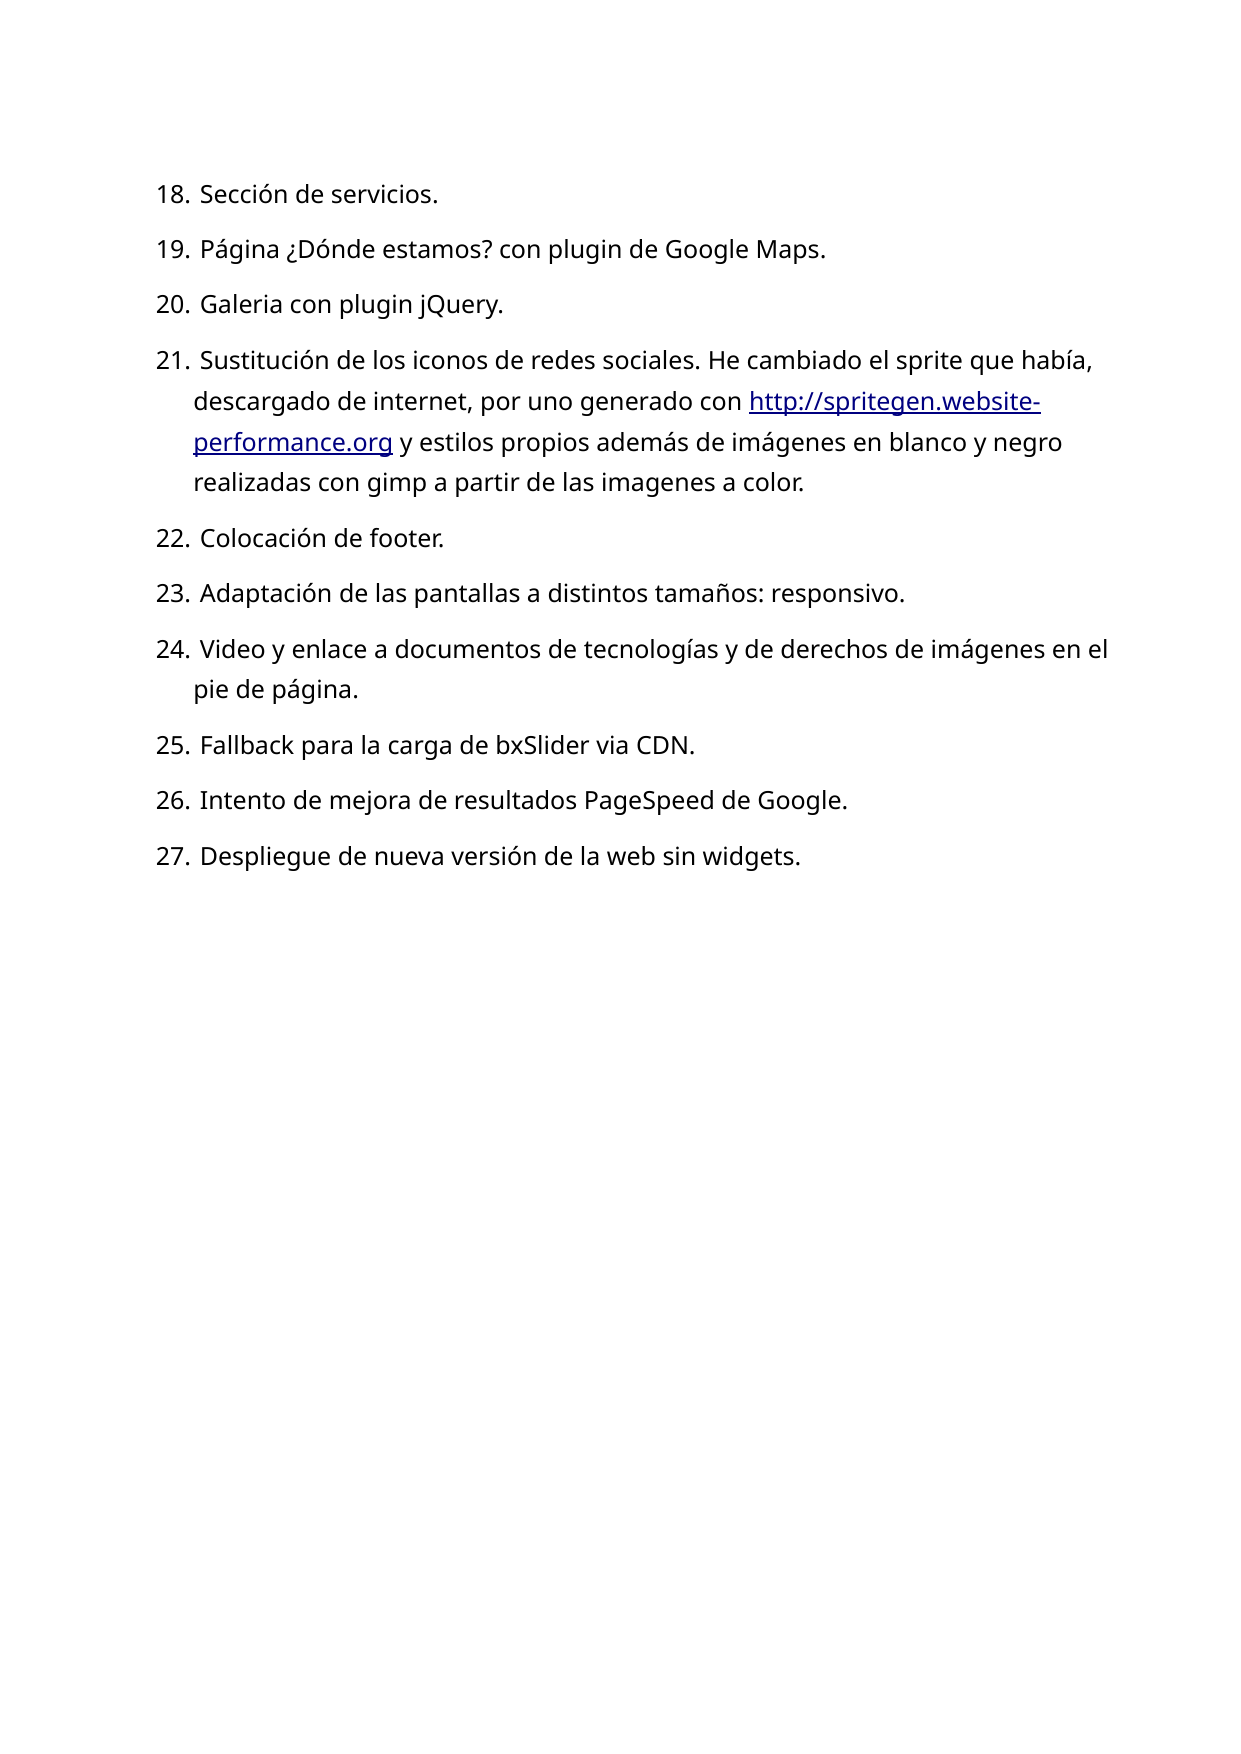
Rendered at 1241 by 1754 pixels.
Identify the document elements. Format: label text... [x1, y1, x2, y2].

list Despliegue de nueva versión de la web sin widgets. [156, 838, 1122, 872]
list Intento de mejora de resultados PageSpeed de Google. [156, 783, 1122, 817]
list Colocación de footer. [156, 521, 1122, 554]
list Página ¿Dónde estamos? con plugin de Google Maps. [156, 232, 1122, 266]
list Adaptación de las pantallas a distintos tamaños: responsivo. [156, 576, 1122, 610]
list Video y enlace a documentos de tecnologías y de derechos de imágenes en el pie de página. [156, 631, 1122, 706]
list Sustitución de los iconos de redes sociales. He cambiado el sprite que había, descargado de internet, por uno generado con http://spritegen.website-performance.org y estilos propios además de imágenes en blanco y negro realizadas con gimp a partir de las imagenes a color. [156, 343, 1122, 499]
list Galeria con plugin jQuery. [156, 287, 1122, 321]
list Sección de servicios. [156, 176, 1122, 210]
list Fallback para la carga de bxSlider via CDN. [156, 728, 1122, 762]
